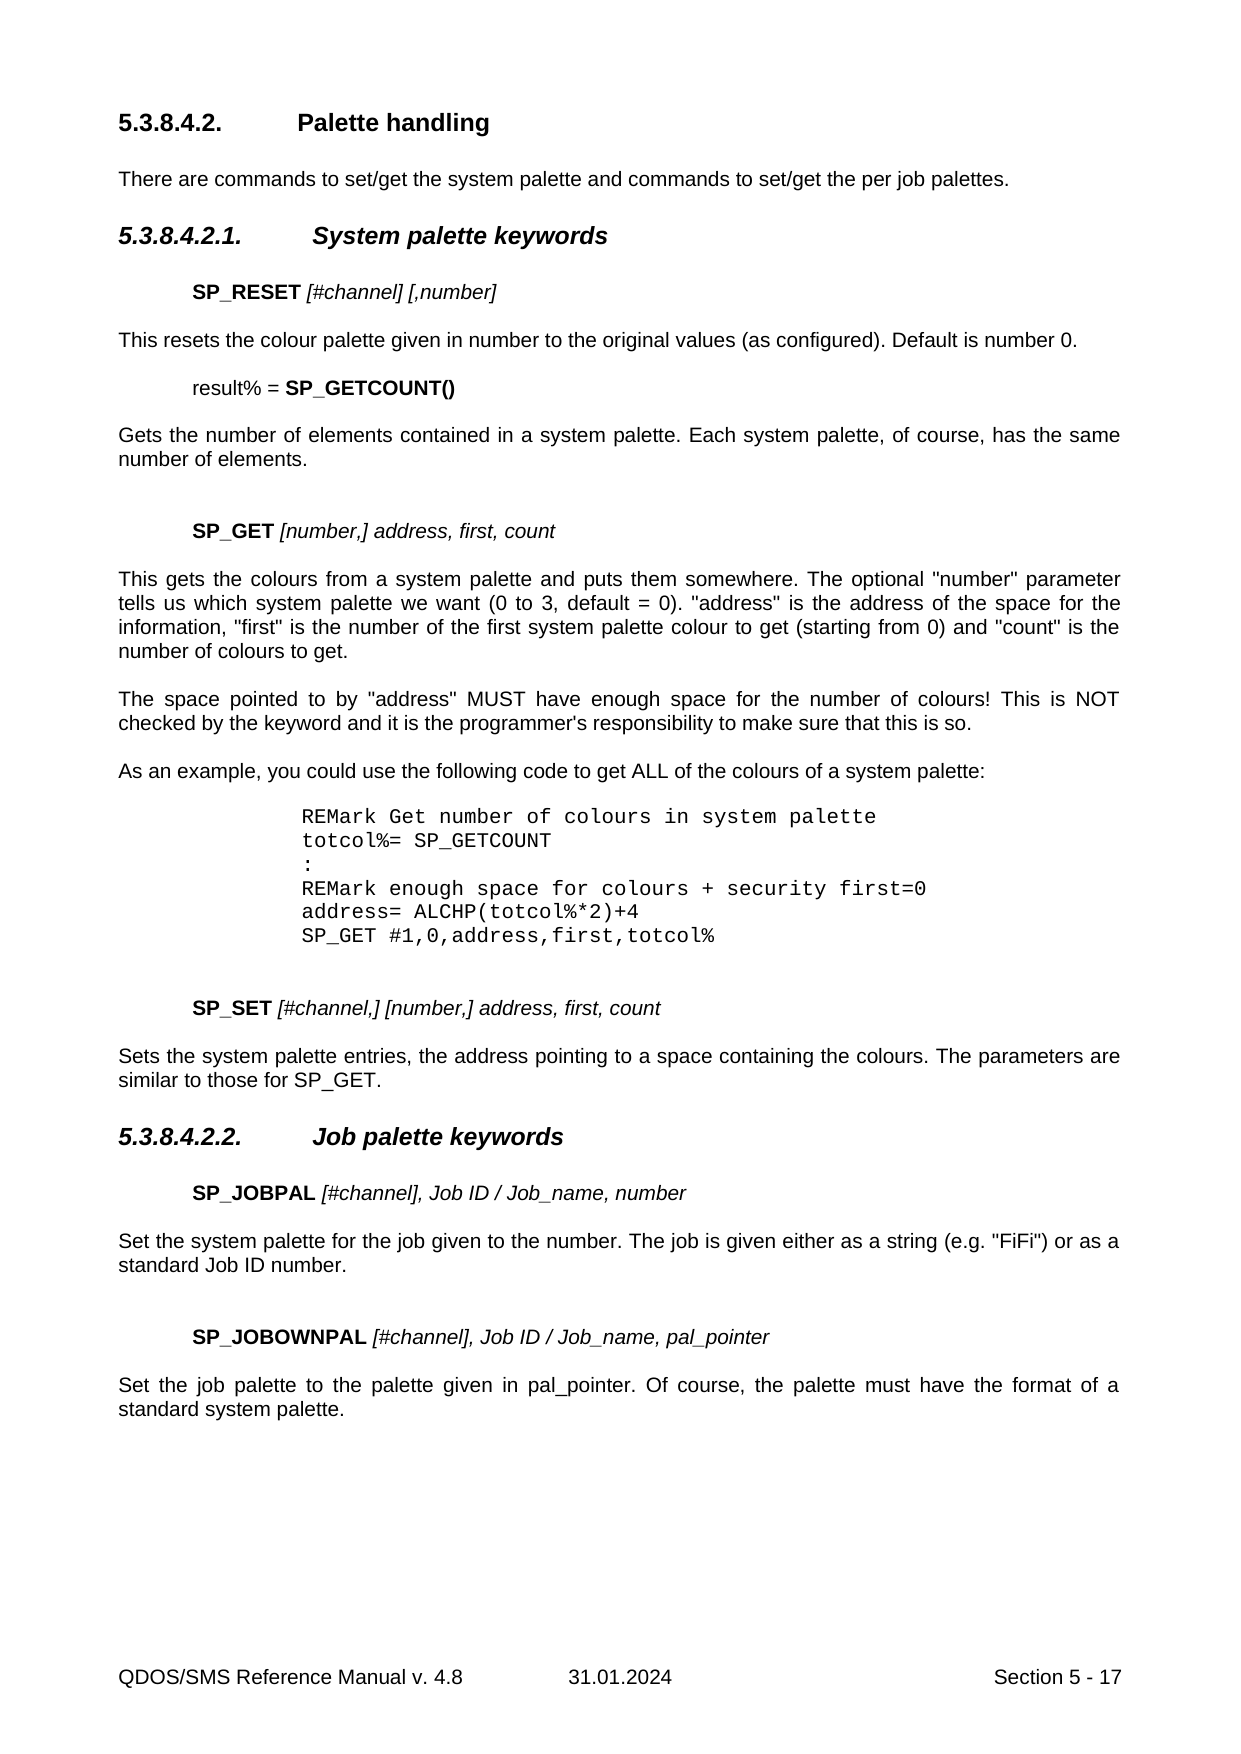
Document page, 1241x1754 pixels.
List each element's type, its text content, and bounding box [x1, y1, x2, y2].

text Gets the number of elements contained in a system palette. Each system palette, of course, has the same number of elements. [118, 423, 1122, 471]
subtitle Palette handling [118, 108, 1122, 136]
text Set the system palette for the job given to the number. The job is given either as a string (e.g. "FiFi") or as a standard Job ID number. [118, 1229, 1122, 1277]
list totcol%= SP_GETCOUNT [264, 830, 1122, 854]
text result% = SP_GETCOUNT() [118, 375, 1122, 399]
list SP_GET #1,0,address,first,totcol% [264, 925, 1122, 948]
list : [264, 854, 1122, 877]
text SP_GET [number,] address, first, count [118, 519, 1122, 543]
list address= ALCHP(totcol%*2)+4 [264, 901, 1122, 925]
list REMark enough space for colours + security first=0 [264, 877, 1122, 901]
list There are commands to set/get the system palette and commands to set/get the per job palettes. [118, 167, 1122, 191]
text Sets the system palette entries, the address pointing to a space containing the colours. The parameters are similar to those for SP_GET. [118, 1044, 1122, 1092]
text This resets the colour palette given in number to the original values (as configured). Default is number 0. [118, 327, 1122, 351]
text SP_JOBPAL [#channel], Job ID / Job_name, number [118, 1181, 1122, 1205]
text This gets the colours from a system palette and puts them somewhere. The optional "number" parameter tells us which system palette we want (0 to 3, default = 0). "address" is the address of the space for the information, "first" is the number of the first system palette colour to get (starting from 0) and "count" is the number of colours to get. [118, 567, 1122, 663]
subtitle Job palette keywords [118, 1122, 1122, 1151]
text SP_JOBOWNPAL [#channel], Job ID / Job_name, pal_pointer [118, 1324, 1122, 1348]
subtitle System palette keywords [118, 221, 1122, 249]
list As an example, you could use the following code to get ALL of the colours of a system palette: [118, 759, 1122, 783]
list The space pointed to by "address" MUST have enough space for the number of colours! This is NOT checked by the keyword and it is the programmer's responsibility to make sure that this is so. [118, 687, 1122, 735]
text SP_SET [#channel,] [number,] address, first, count [118, 996, 1122, 1020]
text SP_RESET [#channel] [,number] [118, 279, 1122, 303]
text Set the job palette to the palette given in pal_pointer. Of course, the palette must have the format of a standard system palette. [118, 1372, 1122, 1420]
list REMark Get number of colours in system palette [264, 807, 1122, 830]
